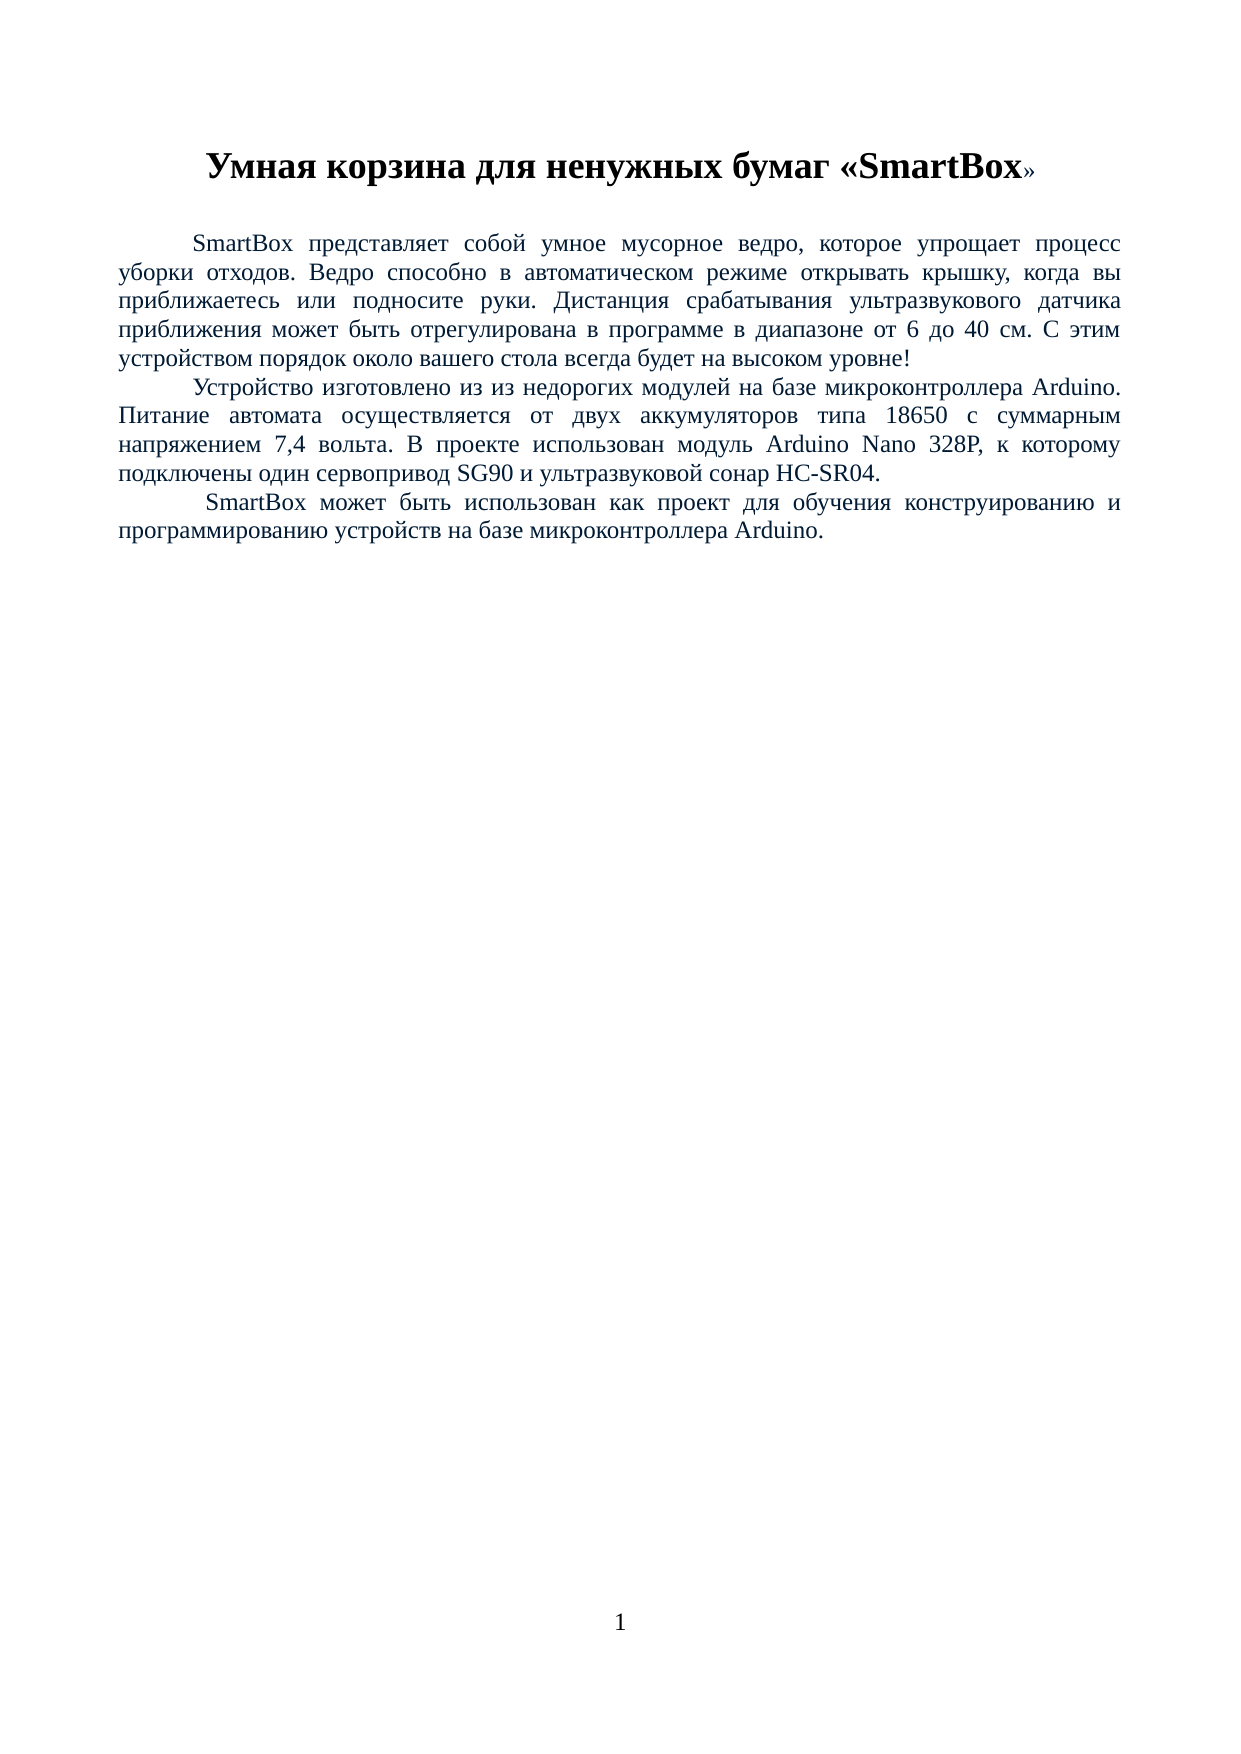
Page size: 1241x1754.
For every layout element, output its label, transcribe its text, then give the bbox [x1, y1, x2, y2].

text SmartBox представляет собой умное мусорное ведро, которое упрощает процесс уборки отходов. Ведро способно в автоматическом режиме открывать крышку, когда вы приближаетесь или подносите руки. Дистанция срабатывания ультразвукового датчика приближения может быть отрегулирована в программе в диапазоне от 6 до 40 см. С этим устройством порядок около вашего стола всегда будет на высоком уровне! [118, 228, 1122, 372]
subtitle Умная корзина для ненужных бумаг «SmartBox» [118, 143, 1122, 187]
text SmartBox может быть использован как проект для обучения конструированию и программированию устройств на базе микроконтроллера Arduino. [118, 487, 1122, 544]
text Устройство изготовлено из из недорогих модулей на базе микроконтроллера Arduino. Питание автомата осуществляется от двух аккумуляторов типа 18650 с суммарным напряжением 7,4 вольта. В проекте использован модуль Arduino Nano 328P, к которому подключены один сервопривод SG90 и ультразвуковой сонар HC-SR04. [118, 372, 1122, 487]
